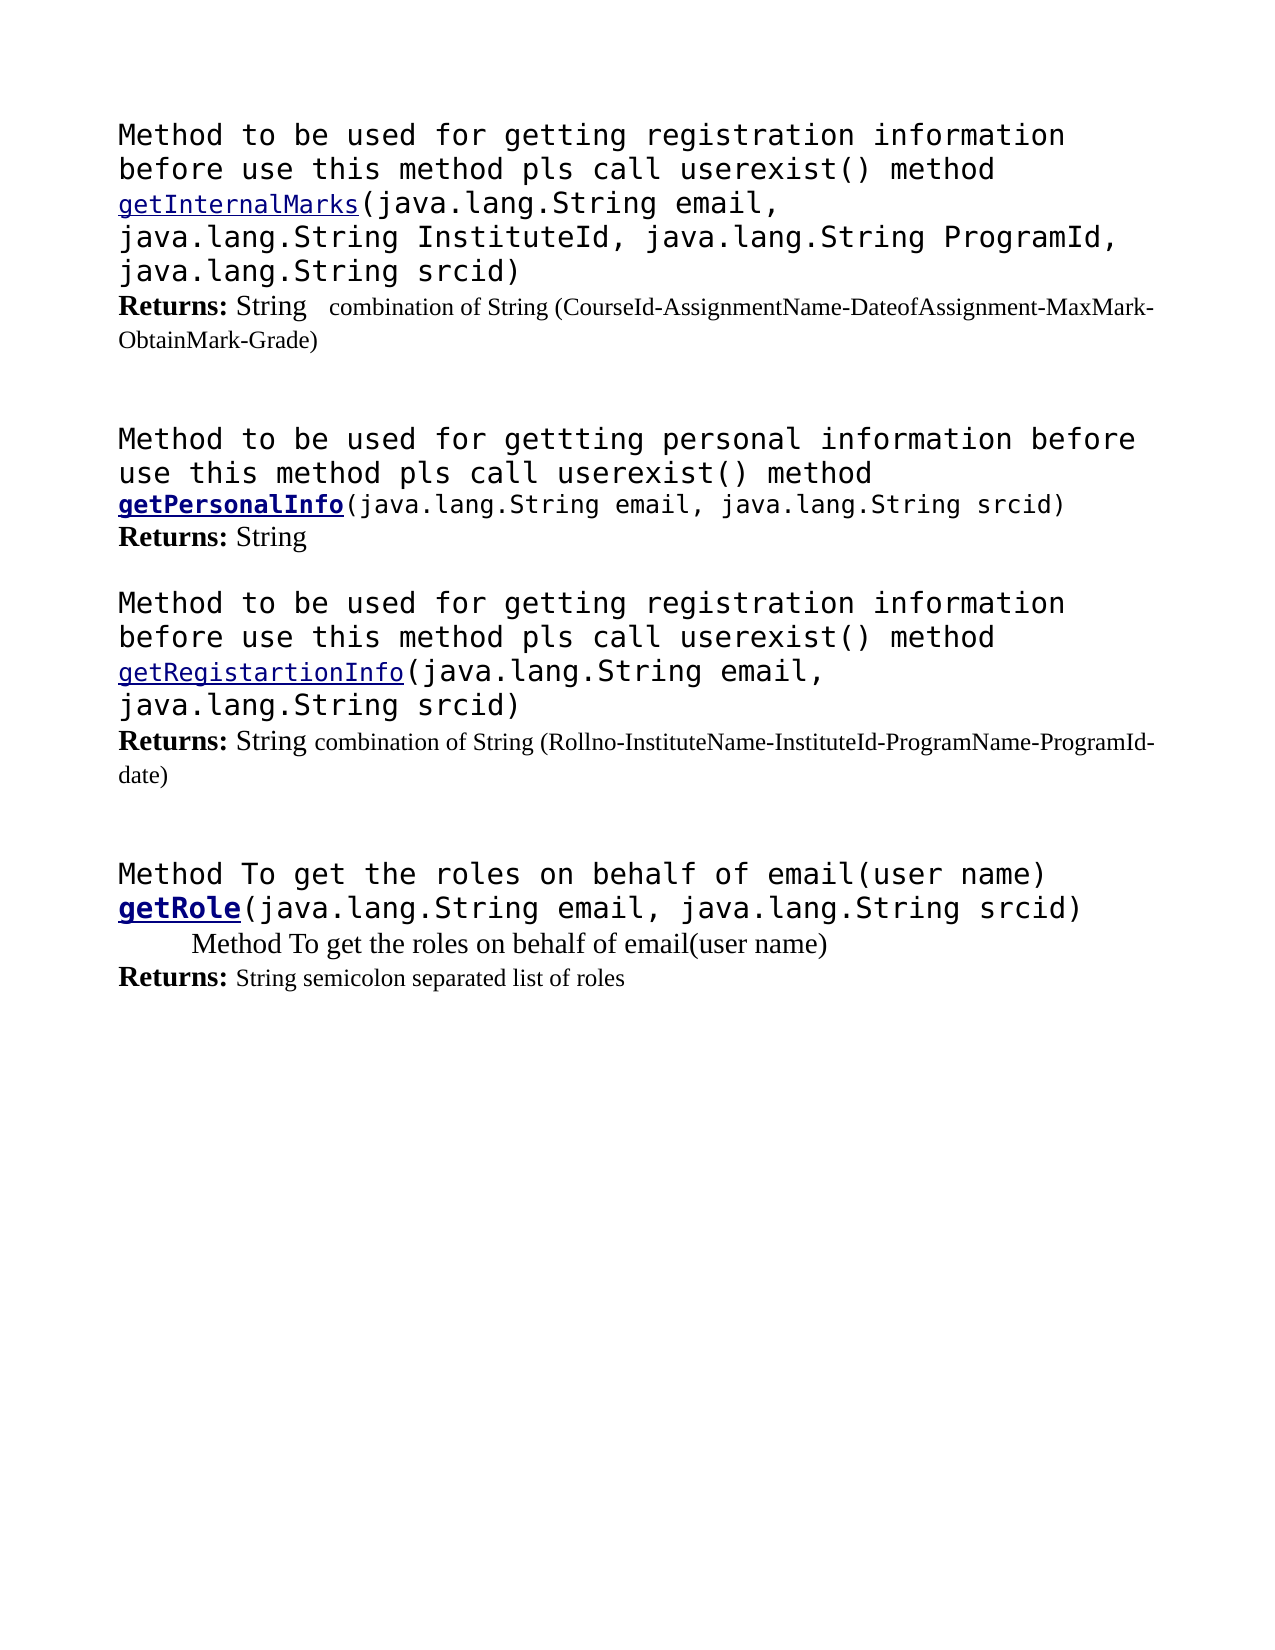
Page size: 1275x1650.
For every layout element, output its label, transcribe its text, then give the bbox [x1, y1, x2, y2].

text getInternalMarks(java.lang.String email, java.lang.String InstituteId, java.lang.String ProgramId, java.lang.String srcid) Returns: String combination of String (CourseId-AssignmentName-DateofAssignment-MaxMark-ObtainMark-Grade) [118, 186, 1157, 355]
text Method to be used for getting registration information before use this method pls call userexist() method [118, 587, 1157, 654]
text getPersonalInfo(java.lang.String email, java.lang.String srcid) Returns: String [118, 490, 1157, 553]
text Method to be used for gettting personal information before use this method pls call userexist() method [118, 422, 1157, 490]
text Method to be used for getting registration information before use this method pls call userexist() method [118, 118, 1157, 186]
text getRegistartionInfo(java.lang.String email, java.lang.String srcid) Returns: String combination of String (Rollno-InstituteName-InstituteId-ProgramName-ProgramId-date) [118, 654, 1157, 790]
text getRole(java.lang.String email, java.lang.String srcid) Method To get the roles on behalf of email(user name) [118, 892, 1157, 959]
text Method To get the roles on behalf of email(user name) [118, 858, 1157, 892]
subtitle Returns: String semicolon separated list of roles [118, 959, 1157, 993]
